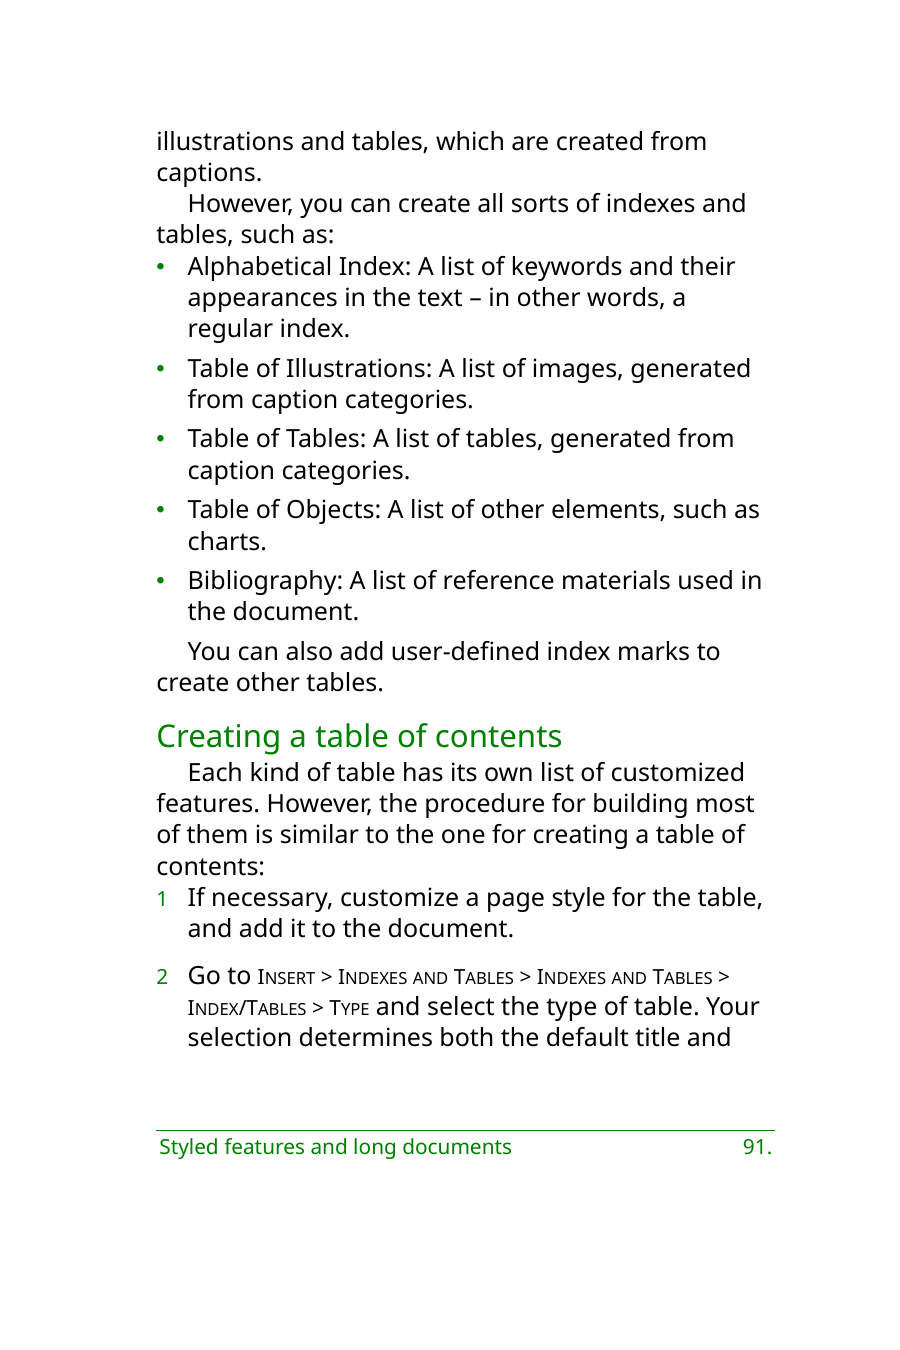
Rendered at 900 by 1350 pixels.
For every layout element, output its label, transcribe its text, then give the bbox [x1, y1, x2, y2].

text illustrations and tables, which are created from captions. [156, 125, 775, 187]
list Table of Objects: A list of other elements, such as charts. [156, 494, 775, 556]
list Bibliography: A list of reference materials used in the document. [156, 564, 775, 627]
list If necessary, customize a page style for the table, and add it to the document. [156, 881, 775, 944]
list Table of Tables: A list of tables, generated from caption categories. [156, 423, 775, 485]
list Alphabetical Index: A list of keywords and their appearances in the text – in other words, a regular index. [156, 250, 775, 344]
subtitle Creating a table of contents [156, 713, 775, 756]
list Table of Illustrations: A list of images, generated from caption categories. [156, 352, 775, 414]
text Each kind of table has its own list of customized features. However, the procedure for building most of them is similar to the one for creating a table of contents: [156, 756, 775, 881]
list Go to Insert > Indexes and Tables > Indexes and Tables > Index/Tables > Type and select the type of table. Your selection determines both the default title and [156, 959, 775, 1053]
text You can also add user-defined index marks to create other tables. [156, 635, 775, 698]
text However, you can create all sorts of indexes and tables, such as: [156, 187, 775, 250]
